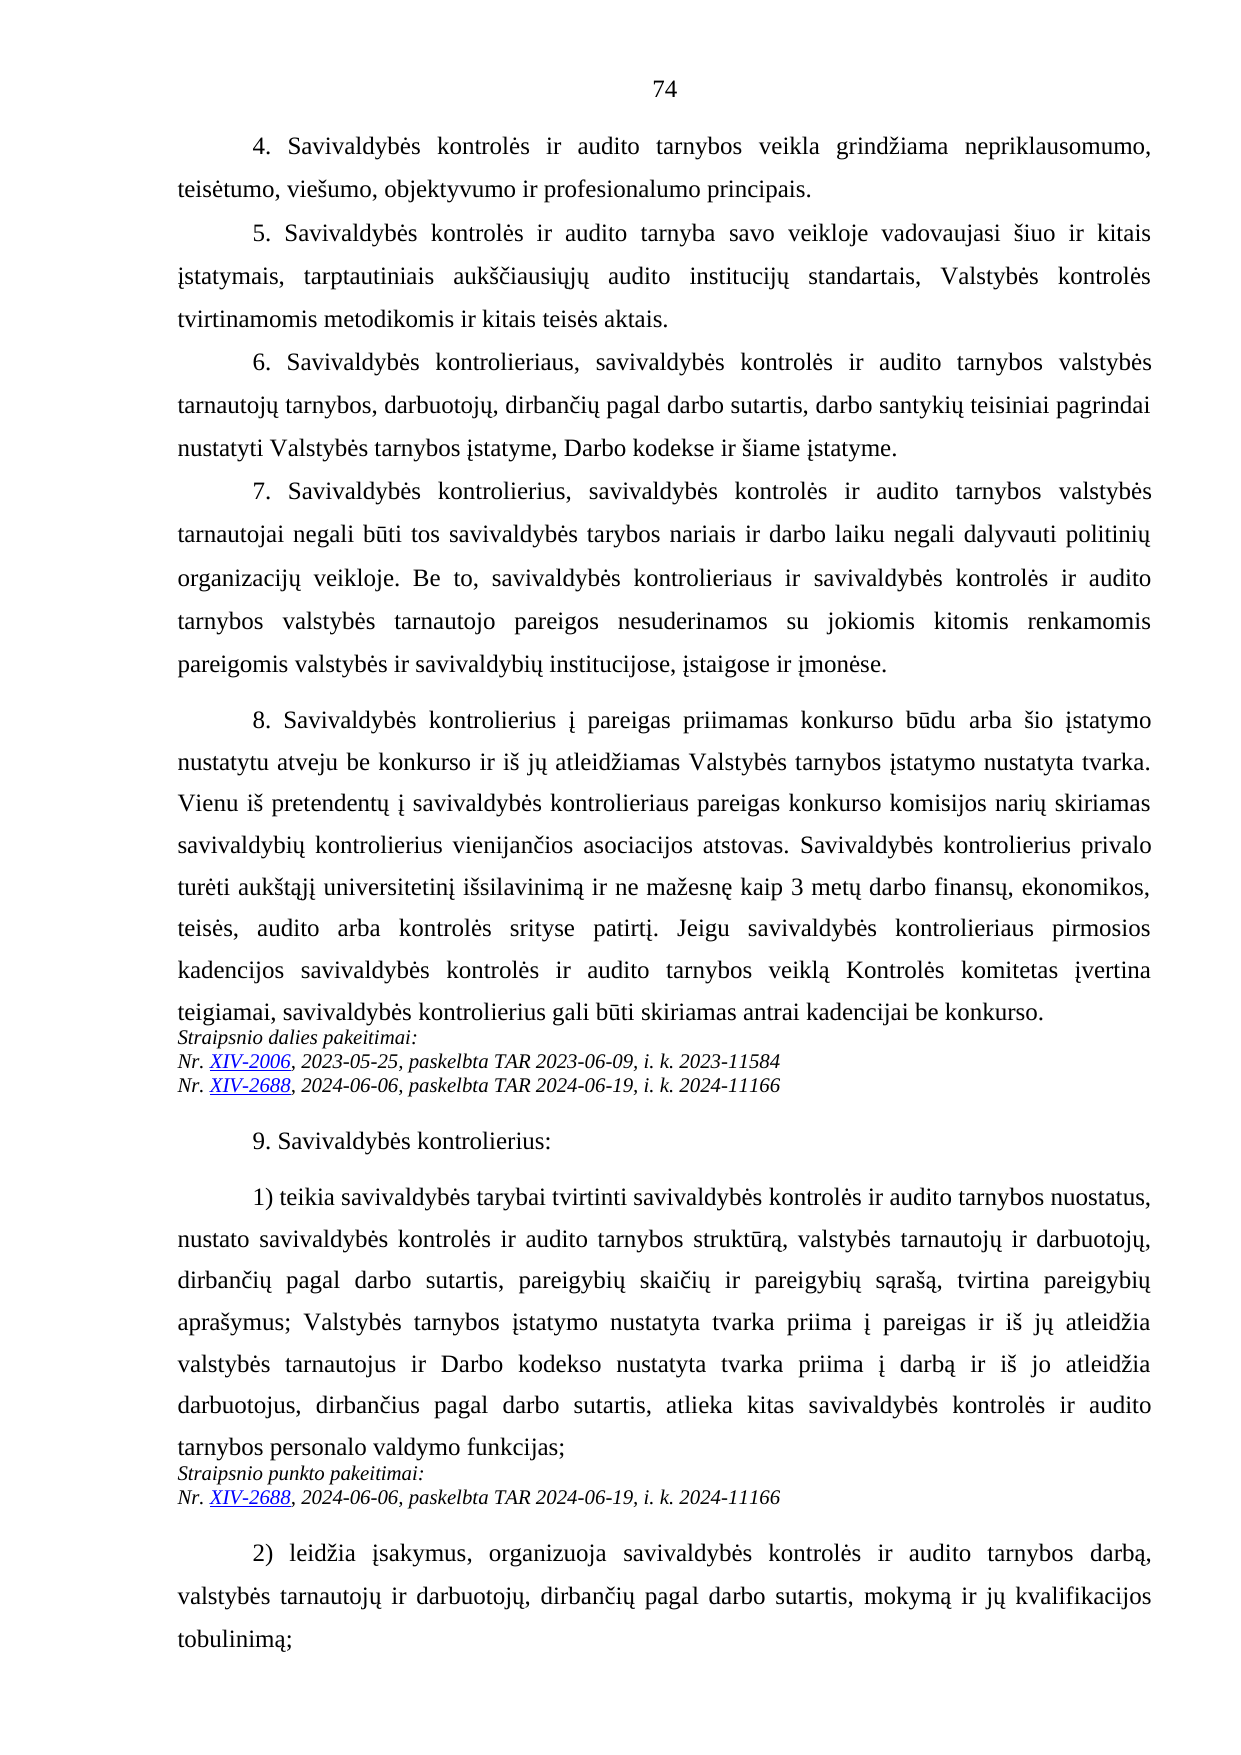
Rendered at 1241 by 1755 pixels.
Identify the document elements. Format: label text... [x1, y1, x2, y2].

text Straipsnio punkto pakeitimai: [177, 1461, 1152, 1485]
text 8. Savivaldybės kontrolierius į pareigas priimamas konkurso būdu arba šio įstatymo nustatytu atveju be konkurso ir iš jų atleidžiamas Valstybės tarnybos įstatymo nustatyta tvarka. Vienu iš pretendentų į savivaldybės kontrolieriaus pareigas konkurso komisijos narių skiriamas savivaldybių kontrolierius vienijančios asociacijos atstovas. Savivaldybės kontrolierius privalo turėti aukštąjį universitetinį išsilavinimą ir ne mažesnę kaip 3 metų darbo finansų, ekonomikos, teisės, audito arba kontrolės srityse patirtį. Jeigu savivaldybės kontrolieriaus pirmosios kadencijos savivaldybės kontrolės ir audito tarnybos veiklą Kontrolės komitetas įvertina teigiamai, savivaldybės kontrolierius gali būti skiriamas antrai kadencijai be konkurso. [177, 692, 1152, 1025]
text 4. Savivaldybės kontrolės ir audito tarnybos veikla grindžiama nepriklausomumo, teisėtumo, viešumo, objektyvumo ir profesionalumo principais. [177, 131, 1152, 203]
text 2) leidžia įsakymus, organizuoja savivaldybės kontrolės ir audito tarnybos darbą, valstybės tarnautojų ir darbuotojų, dirbančių pagal darbo sutartis, mokymą ir jų kvalifikacijos tobulinimą; [177, 1538, 1152, 1653]
text Straipsnio dalies pakeitimai: [177, 1025, 1152, 1049]
text Nr. XIV-2688, 2024-06-06, paskelbta TAR 2024-06-19, i. k. 2024-11166 [177, 1485, 1152, 1509]
text 6. Savivaldybės kontrolieriaus, savivaldybės kontrolės ir audito tarnybos valstybės tarnautojų tarnybos, darbuotojų, dirbančių pagal darbo sutartis, darbo santykių teisiniai pagrindai nustatyti Valstybės tarnybos įstatyme, Darbo kodekse ir šiame įstatyme. [177, 347, 1152, 462]
text Nr. XIV-2006, 2023-05-25, paskelbta TAR 2023-06-09, i. k. 2023-11584 [177, 1049, 1152, 1073]
text 5. Savivaldybės kontrolės ir audito tarnyba savo veikloje vadovaujasi šiuo ir kitais įstatymais, tarptautiniais aukščiausiųjų audito institucijų standartais, Valstybės kontrolės tvirtinamomis metodikomis ir kitais teisės aktais. [177, 218, 1152, 333]
text 7. Savivaldybės kontrolierius, savivaldybės kontrolės ir audito tarnybos valstybės tarnautojai negali būti tos savivaldybės tarybos nariais ir darbo laiku negali dalyvauti politinių organizacijų veikloje. Be to, savivaldybės kontrolieriaus ir savivaldybės kontrolės ir audito tarnybos valstybės tarnautojo pareigos nesuderinamos su jokiomis kitomis renkamomis pareigomis valstybės ir savivaldybių institucijose, įstaigose ir įmonėse. [177, 476, 1152, 678]
text 9. Savivaldybės kontrolierius: [177, 1126, 1152, 1155]
text Nr. XIV-2688, 2024-06-06, paskelbta TAR 2024-06-19, i. k. 2024-11166 [177, 1073, 1152, 1097]
text 1) teikia savivaldybės tarybai tvirtinti savivaldybės kontrolės ir audito tarnybos nuostatus, nustato savivaldybės kontrolės ir audito tarnybos struktūrą, valstybės tarnautojų ir darbuotojų, dirbančių pagal darbo sutartis, pareigybių skaičių ir pareigybių sąrašą, tvirtina pareigybių aprašymus; Valstybės tarnybos įstatymo nustatyta tvarka priima į pareigas ir iš jų atleidžia valstybės tarnautojus ir Darbo kodekso nustatyta tvarka priima į darbą ir iš jo atleidžia darbuotojus, dirbančius pagal darbo sutartis, atlieka kitas savivaldybės kontrolės ir audito tarnybos personalo valdymo funkcijas; [177, 1169, 1152, 1461]
